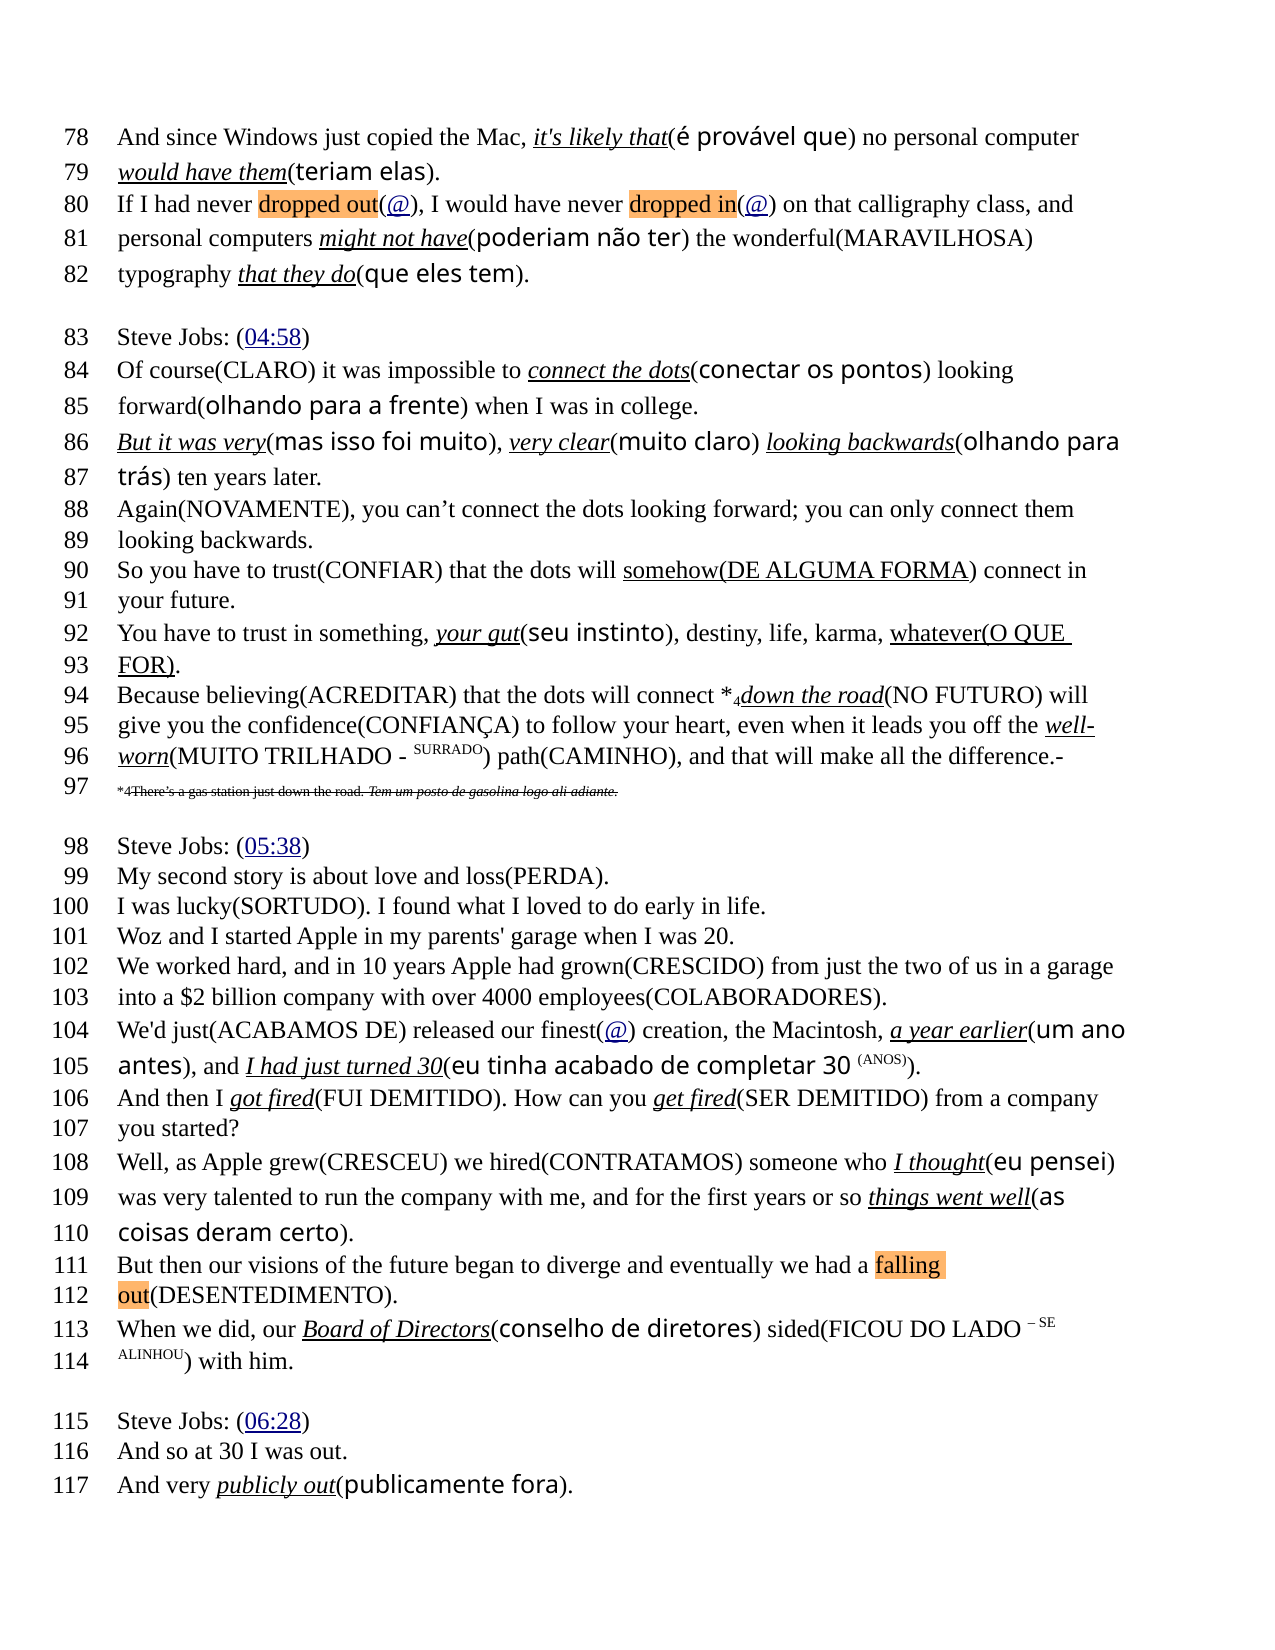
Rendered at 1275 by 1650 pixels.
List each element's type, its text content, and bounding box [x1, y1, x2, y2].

text But it was very(mas isso foi muito), very clear(muito claro) looking backwards(olhando para trás) ten years later. [117, 423, 1126, 493]
text Because believing(ACREDITAR) that the dots will connect *4down the road(NO FUTURO) will give you the confidence(CONFIANÇA) to follow your heart, even when it leads you off the well-worn(MUITO TRILHADO - SURRADO) path(CAMINHO), and that will make all the difference.- [117, 681, 1126, 769]
text *4There’s a gas station just down the road. Tem um posto de gasolina logo ali adiante. [117, 771, 1126, 799]
text Well, as Apple grew(CRESCEU) we hired(CONTRATAMOS) someone who I thought(eu pensei) was very talented to run the company with me, and for the first years or so things went well(as coisas deram certo). [117, 1143, 1126, 1249]
text My second story is about love and loss(PERDA). [117, 861, 1126, 890]
text But then our visions of the future began to diverge and eventually we had a falling out(DESENTEDIMENTO). [117, 1251, 1126, 1309]
text If I had never dropped out(@), I would have never dropped in(@) on that calligraphy class, and personal computers might not have(poderiam não ter) the wonderful(MARAVILHOSA) typography that they do(que eles tem). [117, 189, 1126, 290]
text When we did, our Board of Directors(conselho de diretores) sided(FICOU DO LADO – SE ALINHOU) with him. [117, 1311, 1126, 1375]
text Again(NOVAMENTE), you can’t connect the dots looking forward; you can only connect them looking backwards. [117, 494, 1126, 553]
text And very publicly out(publicamente fora). [117, 1467, 1126, 1501]
text Steve Jobs: (04:58) [117, 322, 1126, 350]
text So you have to trust(CONFIAR) that the dots will somehow(DE ALGUMA FORMA) connect in your future. [117, 555, 1126, 614]
text And then I got fired(FUI DEMITIDO). How can you get fired(SER DEMITIDO) from a company you started? [117, 1083, 1126, 1142]
text I was lucky(SORTUDO). I found what I loved to do early in life. [117, 891, 1126, 920]
text Steve Jobs: (06:28) [117, 1406, 1126, 1435]
text You have to trust in something, your gut(seu instinto), destiny, life, karma, whatever(O QUE FOR). [117, 615, 1126, 679]
text And since Windows just copied the Mac, it's likely that(é provável que) no personal computer would have them(teriam elas). [117, 118, 1126, 188]
text Of course(CLARO) it was impossible to connect the dots(conectar os pontos) looking forward(olhando para a frente) when I was in college. [117, 352, 1126, 421]
text We'd just(ACABAMOS DE) released our finest(@) creation, the Macintosh, a year earlier(um ano antes), and I had just turned 30(eu tinha acabado de completar 30 (ANOS)). [117, 1012, 1126, 1081]
text Steve Jobs: (05:38) [117, 831, 1126, 860]
text And so at 30 I was out. [117, 1436, 1126, 1465]
text Woz and I started Apple in my parents' garage when I was 20. [117, 921, 1126, 950]
text We worked hard, and in 10 years Apple had grown(CRESCIDO) from just the two of us in a garage into a $2 billion company with over 4000 employees(COLABORADORES). [117, 951, 1126, 1010]
